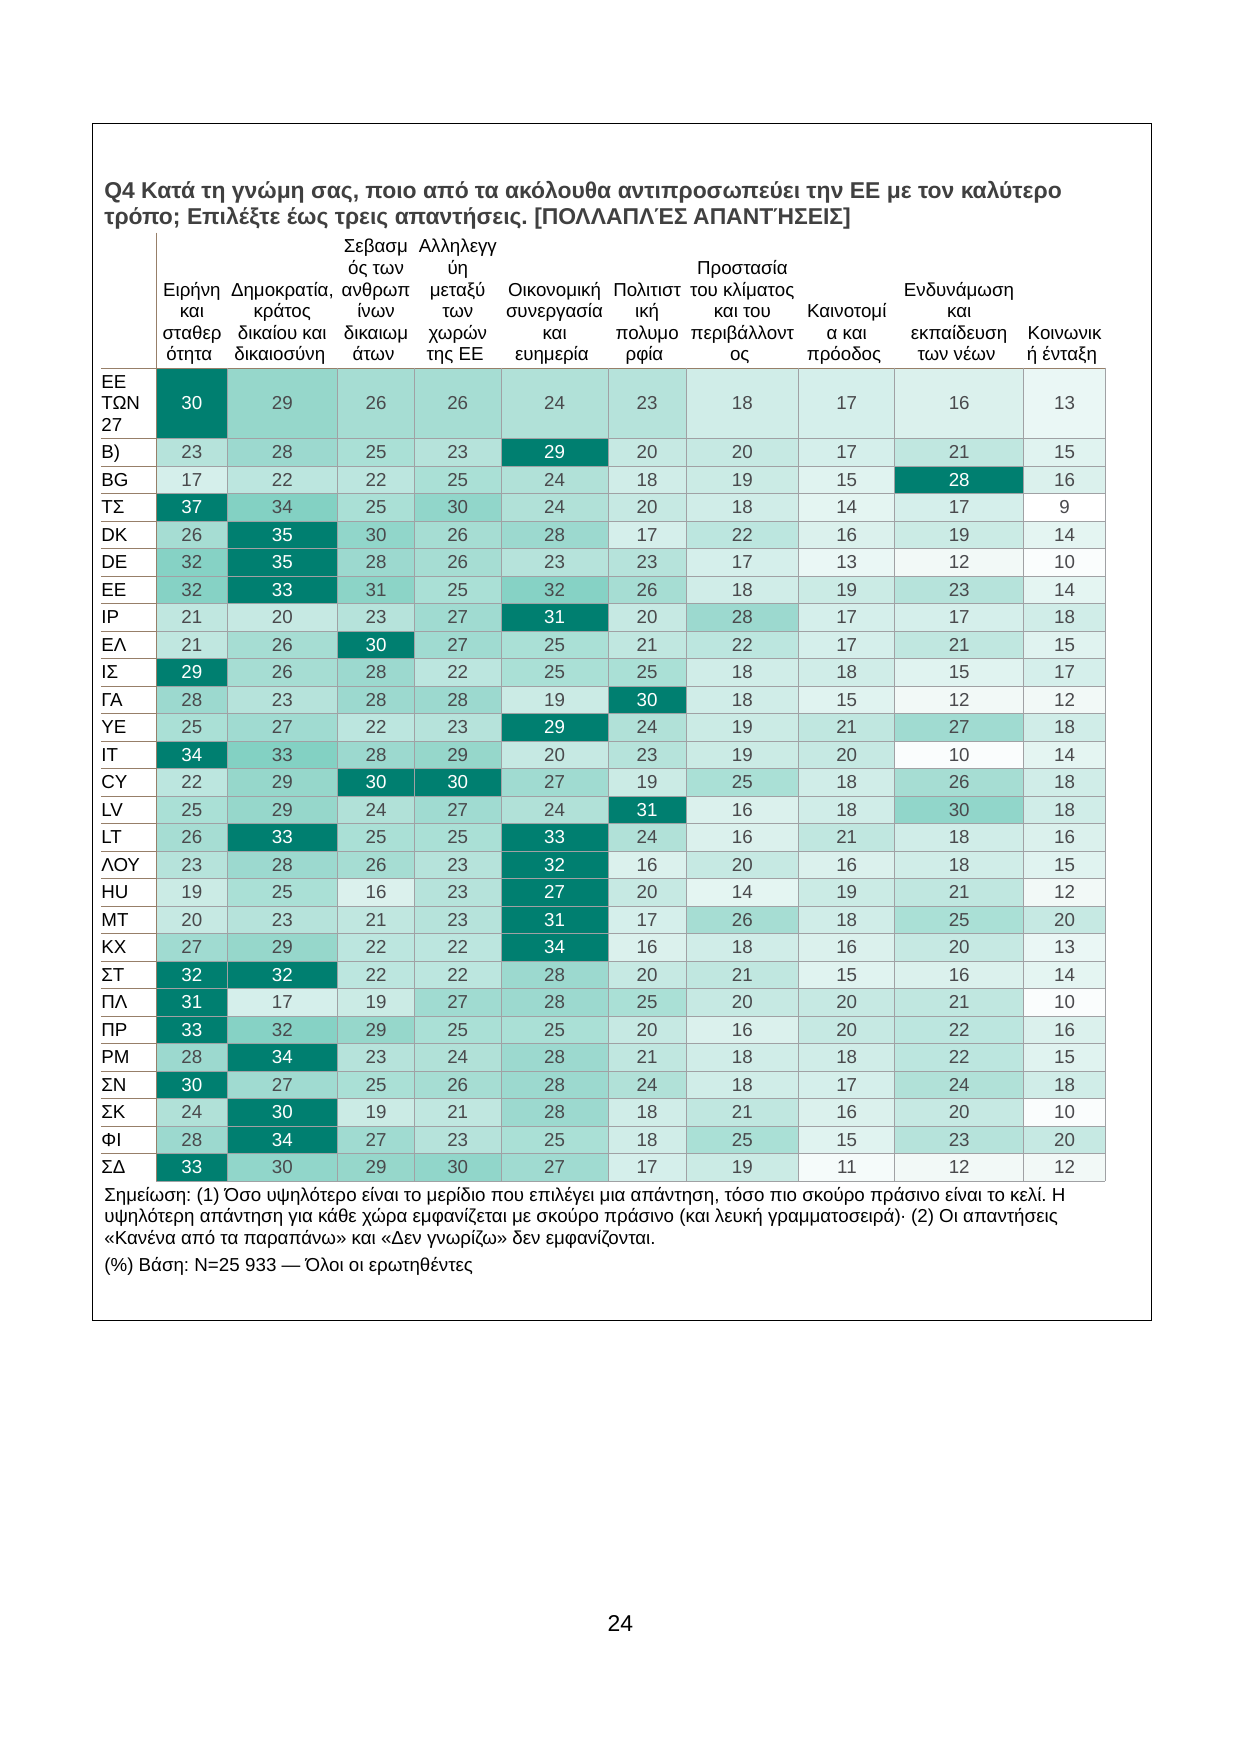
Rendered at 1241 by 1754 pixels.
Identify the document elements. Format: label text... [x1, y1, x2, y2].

table_cell 19 [687, 742, 798, 768]
table_cell 23 [415, 439, 501, 466]
table_cell 28 [502, 1044, 608, 1071]
table_cell 20 [687, 439, 798, 466]
table_cell 21 [799, 714, 894, 741]
table_cell 33 [157, 1154, 227, 1181]
table_cell 31 [502, 604, 608, 631]
table_cell 22 [415, 934, 501, 961]
table_cell 14 [1024, 522, 1105, 548]
table_cell 18 [1024, 714, 1105, 741]
table_cell 23 [338, 1044, 414, 1071]
table_cell 17 [799, 1072, 894, 1098]
table_cell 29 [228, 797, 337, 823]
table_cell 34 [502, 934, 608, 961]
table_cell 26 [415, 549, 501, 576]
table_cell 30 [228, 1099, 337, 1126]
table_cell 21 [157, 632, 227, 658]
table_cell 12 [895, 687, 1023, 713]
table_cell Σεβασμός των ανθρωπίνων δικαιωμάτων [337, 233, 414, 368]
table_cell 23 [415, 852, 501, 878]
table_cell 18 [687, 1044, 798, 1071]
table_cell 34 [228, 494, 337, 521]
table_cell 18 [799, 659, 894, 686]
table_cell 28 [338, 687, 414, 713]
table_cell 28 [338, 549, 414, 576]
table_cell 28 [228, 439, 337, 466]
table_cell 29 [228, 934, 337, 961]
table_cell 18 [895, 824, 1023, 851]
table_cell 23 [609, 369, 686, 438]
table_cell 21 [687, 962, 798, 988]
table_cell 16 [687, 1017, 798, 1043]
table_cell 21 [895, 439, 1023, 466]
table_cell 23 [609, 742, 686, 768]
table_cell 22 [687, 522, 798, 548]
table_cell 27 [415, 797, 501, 823]
table_cell Ειρήνη και σταθερότητα [157, 233, 227, 368]
table_cell 10 [895, 742, 1023, 768]
table_cell 23 [157, 439, 227, 466]
table_cell 28 [502, 522, 608, 548]
table_cell 31 [609, 797, 686, 823]
table_cell 30 [895, 797, 1023, 823]
table_cell 26 [157, 824, 227, 851]
table_cell 23 [609, 549, 686, 576]
table_cell 25 [415, 1017, 501, 1043]
table_cell ΡΜ [101, 1044, 156, 1071]
table_cell ΕΛ [101, 632, 156, 658]
table_cell 10 [1024, 1099, 1105, 1126]
table_cell 10 [1024, 549, 1105, 576]
table_cell 31 [502, 907, 608, 933]
table_cell 18 [1024, 1072, 1105, 1098]
table_cell 30 [415, 494, 501, 521]
table_cell 25 [502, 1017, 608, 1043]
table_cell 12 [895, 1154, 1023, 1181]
table_cell 20 [502, 742, 608, 768]
table_cell 16 [895, 962, 1023, 988]
table_cell ΓΑ [101, 687, 156, 713]
table_cell ΜΤ [101, 907, 156, 933]
table_cell 19 [338, 1099, 414, 1126]
table_cell 20 [609, 604, 686, 631]
table_cell 20 [895, 934, 1023, 961]
table_cell 27 [415, 989, 501, 1016]
table_cell 27 [338, 1127, 414, 1153]
table_cell 32 [157, 549, 227, 576]
table_cell 28 [687, 604, 798, 631]
table_cell 22 [338, 714, 414, 741]
table_cell 28 [502, 989, 608, 1016]
table_cell 29 [228, 769, 337, 796]
table_cell 27 [895, 714, 1023, 741]
table_cell 17 [687, 549, 798, 576]
table_cell 26 [228, 632, 337, 658]
table_cell 33 [157, 1017, 227, 1043]
table_cell 30 [415, 1154, 501, 1181]
table_cell 18 [687, 1072, 798, 1098]
table_cell 17 [895, 494, 1023, 521]
table_cell 15 [799, 962, 894, 988]
table_cell HU [101, 879, 156, 906]
table_cell 18 [687, 687, 798, 713]
table_cell 34 [228, 1127, 337, 1153]
table_cell 24 [895, 1072, 1023, 1098]
table_cell 16 [799, 522, 894, 548]
table_cell 13 [1024, 369, 1105, 438]
table_cell 28 [502, 962, 608, 988]
table_cell 37 [157, 494, 227, 521]
table_cell 20 [228, 604, 337, 631]
table_cell 19 [502, 687, 608, 713]
table_cell 22 [228, 467, 337, 493]
table_cell 17 [799, 369, 894, 438]
table_cell 25 [609, 989, 686, 1016]
table_cell [101, 233, 156, 368]
table_cell 10 [1024, 989, 1105, 1016]
table_cell 23 [895, 577, 1023, 603]
table_cell 14 [1024, 742, 1105, 768]
table_cell 23 [895, 1127, 1023, 1153]
table_cell 21 [687, 1099, 798, 1126]
table_cell 34 [228, 1044, 337, 1071]
table_cell 19 [609, 769, 686, 796]
table_cell ΠΛ [101, 989, 156, 1016]
table_cell 21 [895, 632, 1023, 658]
table_cell 29 [338, 1154, 414, 1181]
table_cell 16 [687, 824, 798, 851]
table_cell 19 [687, 1154, 798, 1181]
table_cell 20 [1024, 1127, 1105, 1153]
table_cell 32 [502, 852, 608, 878]
table_cell 29 [338, 1017, 414, 1043]
table_cell 24 [338, 797, 414, 823]
table_cell 19 [895, 522, 1023, 548]
table_cell 18 [799, 907, 894, 933]
table_cell ΠΡ [101, 1017, 156, 1043]
table_cell 18 [609, 1099, 686, 1126]
table_cell 32 [228, 1017, 337, 1043]
table_cell 30 [228, 1154, 337, 1181]
table_cell 27 [415, 632, 501, 658]
table_cell 17 [799, 439, 894, 466]
table_cell ΙΣ [101, 659, 156, 686]
table_cell 15 [1024, 439, 1105, 466]
table_cell 32 [157, 577, 227, 603]
table_cell Αλληλεγγύη μεταξύ των χωρών της ΕΕ [415, 233, 501, 368]
table_cell 22 [157, 769, 227, 796]
table_cell 18 [609, 467, 686, 493]
table_cell 16 [799, 1099, 894, 1126]
table_cell 17 [895, 604, 1023, 631]
table_cell 23 [228, 687, 337, 713]
table_cell 27 [157, 934, 227, 961]
table_cell 22 [895, 1017, 1023, 1043]
table_cell 26 [228, 659, 337, 686]
table_cell 32 [502, 577, 608, 603]
table_cell 20 [1024, 907, 1105, 933]
table_cell 18 [799, 1044, 894, 1071]
table_cell 25 [338, 494, 414, 521]
table_cell 20 [687, 852, 798, 878]
table_cell 29 [502, 714, 608, 741]
table_cell ΚΧ [101, 934, 156, 961]
table_cell 27 [502, 1154, 608, 1181]
table_cell 21 [895, 879, 1023, 906]
table_cell 20 [609, 879, 686, 906]
table_cell 26 [415, 522, 501, 548]
table_cell 25 [609, 659, 686, 686]
table_cell 23 [157, 852, 227, 878]
table_cell 22 [415, 659, 501, 686]
table_cell 16 [609, 934, 686, 961]
table_cell 35 [228, 549, 337, 576]
table_cell 25 [895, 907, 1023, 933]
table_cell 19 [338, 989, 414, 1016]
table_cell 28 [228, 852, 337, 878]
table_cell 28 [502, 1099, 608, 1126]
table_cell Σημείωση: (1) Όσο υψηλότερο είναι το μερίδιο που επιλέγει μια απάντηση, τόσο πιο σκούρο πράσινο είναι το κελί. Η υψηλότερη απάντηση για κάθε χώρα εμφανίζεται με σκούρο πράσινο (και λευκή γραμματοσειρά)· (2) Οι απαντήσεις «Κανένα από τα παραπάνω» και «Δεν γνωρίζω» δεν εμφανίζονται. [101, 1181, 1105, 1251]
table_cell ΣΚ [101, 1099, 156, 1126]
table_cell 22 [338, 934, 414, 961]
table_cell 18 [687, 934, 798, 961]
table_cell 20 [157, 907, 227, 933]
table_cell 25 [338, 439, 414, 466]
table_cell ΕΕ [101, 577, 156, 603]
table_cell 15 [799, 1127, 894, 1153]
table_cell 16 [687, 797, 798, 823]
table_cell (%) Βάση: N=25 933 — Όλοι οι ερωτηθέντες [101, 1251, 1105, 1279]
table_cell ΣΤ [101, 962, 156, 988]
table_cell ΣΔ [101, 1154, 156, 1181]
table_cell 23 [415, 714, 501, 741]
table_cell 28 [157, 1127, 227, 1153]
table_cell 19 [799, 577, 894, 603]
table_cell 28 [338, 659, 414, 686]
table_cell 25 [157, 714, 227, 741]
table_cell 13 [799, 549, 894, 576]
table_cell 27 [502, 769, 608, 796]
table_cell 16 [799, 852, 894, 878]
table_cell 16 [799, 934, 894, 961]
table_cell 28 [415, 687, 501, 713]
table_cell 16 [1024, 1017, 1105, 1043]
table_cell 23 [415, 1127, 501, 1153]
table_cell 23 [338, 604, 414, 631]
table_cell Ενδυνάμωση και εκπαίδευση των νέων [894, 233, 1023, 368]
table_cell 16 [895, 369, 1023, 438]
table_cell 31 [338, 577, 414, 603]
table_cell 11 [799, 1154, 894, 1181]
table_cell 16 [609, 852, 686, 878]
table_cell 28 [157, 1044, 227, 1071]
table_cell 18 [1024, 797, 1105, 823]
table_cell 29 [415, 742, 501, 768]
table_cell 16 [338, 879, 414, 906]
table_cell 14 [687, 879, 798, 906]
table_cell Πολιτιστική πολυμορφία [608, 233, 686, 368]
table_cell 17 [157, 467, 227, 493]
table_cell ΦΙ [101, 1127, 156, 1153]
table_cell 25 [502, 1127, 608, 1153]
table_cell 25 [228, 879, 337, 906]
table_cell 33 [502, 824, 608, 851]
table_cell 25 [415, 467, 501, 493]
table_cell 15 [799, 687, 894, 713]
table_cell 28 [502, 1072, 608, 1098]
table_cell 25 [687, 769, 798, 796]
table_cell 15 [799, 467, 894, 493]
table_cell 12 [1024, 1154, 1105, 1181]
table_cell 12 [895, 549, 1023, 576]
table_cell 22 [415, 962, 501, 988]
table_cell Κοινωνική ένταξη [1023, 233, 1105, 368]
table_cell 30 [338, 769, 414, 796]
table_cell DE [101, 549, 156, 576]
table_cell 24 [415, 1044, 501, 1071]
table_cell ΛΟΥ [101, 852, 156, 878]
table_cell 25 [338, 1072, 414, 1098]
table_cell 20 [687, 989, 798, 1016]
table_cell 20 [609, 439, 686, 466]
table_cell 19 [157, 879, 227, 906]
table_cell 20 [609, 1017, 686, 1043]
table_cell 18 [1024, 604, 1105, 631]
table_cell 24 [609, 1072, 686, 1098]
table_cell 18 [687, 659, 798, 686]
table_cell 25 [415, 824, 501, 851]
table_cell 26 [338, 852, 414, 878]
table_cell ΕΕ ΤΩΝ 27 [101, 369, 156, 438]
table_cell 22 [338, 962, 414, 988]
table_cell 34 [157, 742, 227, 768]
table_cell 35 [228, 522, 337, 548]
table_cell 23 [415, 907, 501, 933]
table_cell 23 [228, 907, 337, 933]
table_header Q4 Κατά τη γνώμη σας, ποιο από τα ακόλουθα αντιπροσωπεύει την ΕΕ με τον καλύτερο τρόπο; Επιλέξτε έως τρεις απαντήσεις. [ΠΟΛΛΑΠΛΈΣ ΑΠΑΝΤΉΣΕΙΣ] [101, 170, 1105, 232]
table_cell 17 [609, 1154, 686, 1181]
table_cell 24 [157, 1099, 227, 1126]
table_cell 15 [1024, 632, 1105, 658]
table_cell 26 [157, 522, 227, 548]
table_cell Καινοτομία και πρόοδος [799, 233, 894, 368]
table_cell 17 [1024, 659, 1105, 686]
table_cell 32 [228, 962, 337, 988]
table_cell 33 [228, 824, 337, 851]
table_cell 20 [799, 989, 894, 1016]
table_cell 21 [415, 1099, 501, 1126]
table_cell 21 [609, 1044, 686, 1071]
table_cell 30 [338, 632, 414, 658]
table_cell 29 [502, 439, 608, 466]
table_cell 27 [228, 714, 337, 741]
table_cell 23 [502, 549, 608, 576]
table_cell 12 [1024, 687, 1105, 713]
table_cell 21 [609, 632, 686, 658]
table_cell 16 [1024, 467, 1105, 493]
table_cell 24 [502, 797, 608, 823]
table_cell LT [101, 824, 156, 851]
table_cell 27 [502, 879, 608, 906]
table_cell Δημοκρατία, κράτος δικαίου και δικαιοσύνη [227, 233, 337, 368]
table_cell 19 [687, 714, 798, 741]
table_cell 22 [895, 1044, 1023, 1071]
table_cell 18 [895, 852, 1023, 878]
table_cell 28 [895, 467, 1023, 493]
table_cell 18 [609, 1127, 686, 1153]
table_cell 26 [415, 1072, 501, 1098]
table_cell 20 [799, 742, 894, 768]
table_cell 15 [895, 659, 1023, 686]
table_cell ΣΝ [101, 1072, 156, 1098]
table_cell 20 [609, 962, 686, 988]
table_cell 21 [799, 824, 894, 851]
table_cell 32 [157, 962, 227, 988]
table_cell 17 [799, 632, 894, 658]
table_cell 22 [687, 632, 798, 658]
table_cell Προστασία του κλίματος και του περιβάλλοντος [686, 233, 798, 368]
table_cell ΙΡ [101, 604, 156, 631]
table_cell 14 [1024, 577, 1105, 603]
table_cell 28 [338, 742, 414, 768]
table_cell 16 [1024, 824, 1105, 851]
table_cell 24 [502, 369, 608, 438]
table_cell 25 [157, 797, 227, 823]
table_cell 18 [687, 577, 798, 603]
table_cell 28 [157, 687, 227, 713]
table_cell 30 [415, 769, 501, 796]
table_cell 26 [338, 369, 414, 438]
table_cell 24 [609, 824, 686, 851]
table_cell CY [101, 769, 156, 796]
table_cell 21 [338, 907, 414, 933]
table_cell 18 [799, 797, 894, 823]
table_cell 25 [502, 632, 608, 658]
table_cell 29 [228, 369, 337, 438]
table_cell 19 [687, 467, 798, 493]
table_cell 30 [338, 522, 414, 548]
table_cell 29 [157, 659, 227, 686]
table_cell IT [101, 742, 156, 768]
table_cell 15 [1024, 852, 1105, 878]
table_cell 31 [157, 989, 227, 1016]
table_cell 17 [609, 907, 686, 933]
table_cell 30 [609, 687, 686, 713]
table_cell 27 [415, 604, 501, 631]
table_cell 18 [687, 494, 798, 521]
table_cell 14 [1024, 962, 1105, 988]
table_cell 20 [895, 1099, 1023, 1126]
table_cell 12 [1024, 879, 1105, 906]
table_cell 30 [157, 369, 227, 438]
table_cell BG [101, 467, 156, 493]
table_cell 26 [895, 769, 1023, 796]
table_cell 26 [687, 907, 798, 933]
table_cell DK [101, 522, 156, 548]
table_cell 19 [799, 879, 894, 906]
table_cell 26 [415, 369, 501, 438]
table_cell 33 [228, 577, 337, 603]
table_cell 24 [502, 467, 608, 493]
table_cell 25 [338, 824, 414, 851]
table_cell 24 [609, 714, 686, 741]
table_cell 15 [1024, 1044, 1105, 1071]
table_cell Β) [101, 439, 156, 466]
table_cell Οικονομική συνεργασία και ευημερία [501, 233, 608, 368]
table_cell 18 [1024, 769, 1105, 796]
table_cell 18 [687, 369, 798, 438]
table_cell 20 [799, 1017, 894, 1043]
table_cell ΥΕ [101, 714, 156, 741]
table_cell 25 [415, 577, 501, 603]
table_cell 30 [157, 1072, 227, 1098]
table_cell 18 [799, 769, 894, 796]
table_cell 24 [502, 494, 608, 521]
table_cell 23 [415, 879, 501, 906]
table_cell 25 [687, 1127, 798, 1153]
table_cell LV [101, 797, 156, 823]
table_cell 20 [609, 494, 686, 521]
table_cell 17 [609, 522, 686, 548]
table_cell 13 [1024, 934, 1105, 961]
table_cell 14 [799, 494, 894, 521]
table_cell 17 [799, 604, 894, 631]
table_cell 22 [338, 467, 414, 493]
table_cell 17 [228, 989, 337, 1016]
table_cell 9 [1024, 494, 1105, 521]
table_cell 33 [228, 742, 337, 768]
table_cell 26 [609, 577, 686, 603]
table_cell 21 [895, 989, 1023, 1016]
table_cell 25 [502, 659, 608, 686]
table_cell 21 [157, 604, 227, 631]
table_cell ΤΣ [101, 494, 156, 521]
table_cell 27 [228, 1072, 337, 1098]
